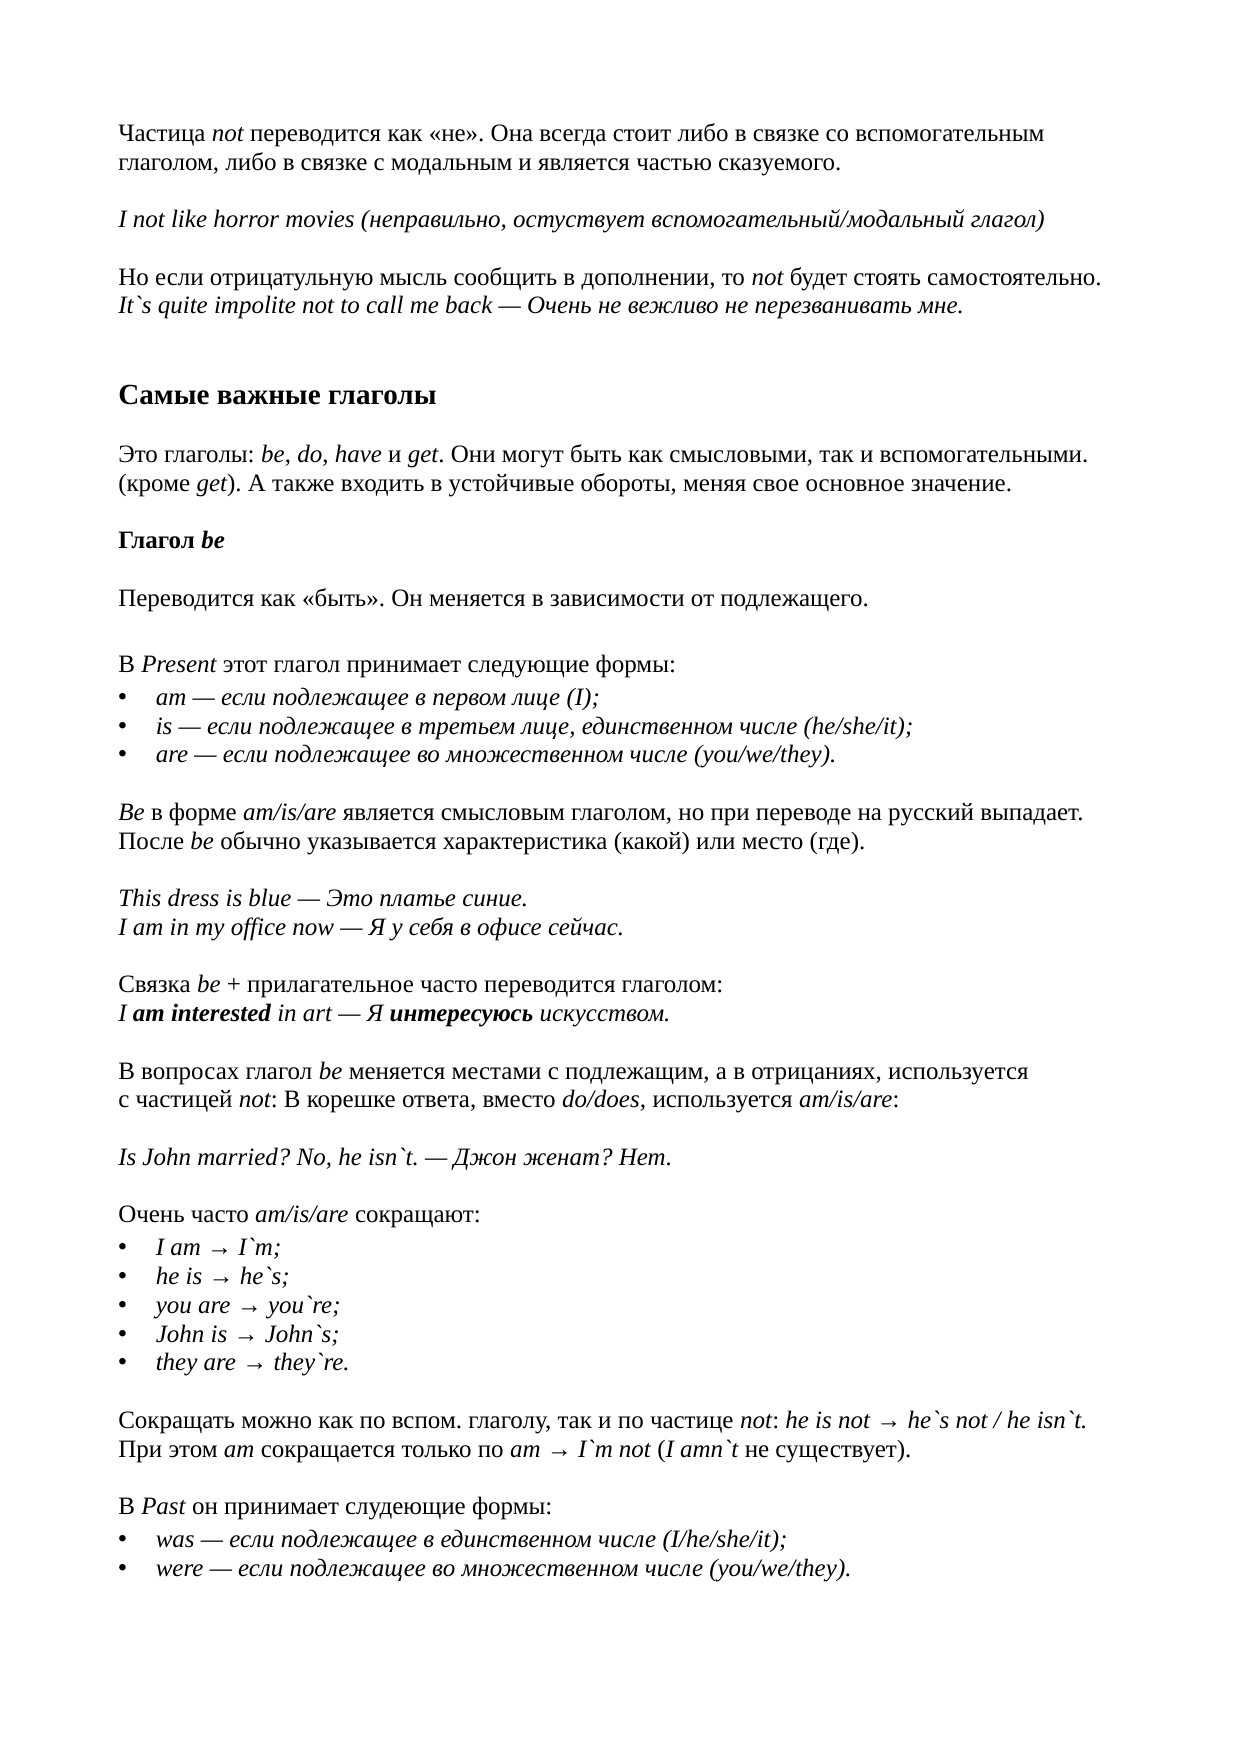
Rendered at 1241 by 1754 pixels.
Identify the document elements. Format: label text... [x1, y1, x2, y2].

text Переводится как «быть». Он меняется в зависимости от подлежащего. [118, 583, 1122, 612]
text I not like horror movies (неправильно, остуствует вспомогательный/модальный глагол) [118, 204, 1122, 233]
text Очень часто am/is/are сокращают: [118, 1199, 1122, 1228]
text В Past он принимает слудеющие формы: [118, 1491, 1122, 1520]
list are — если подлежащее во множественном числе (you/we/they). [118, 739, 1122, 768]
list am — если подлежащее в первом лице (I); [118, 682, 1122, 711]
list I am → I`m; [118, 1232, 1122, 1261]
text Частица not переводится как «не». Она всегда стоит либо в связке со вспомогательным глаголом, либо в связке с модальным и является частью сказуемого. [118, 118, 1122, 176]
list is — если подлежащее в третьем лице, единственном числе (he/she/it); [118, 711, 1122, 739]
text Связка be + прилагательное часто переводится глаголом: [118, 969, 1122, 998]
text После be обычно указывается характеристика (какой) или место (где). [118, 826, 1122, 854]
text Be в форме am/is/are является смысловым глаголом, но при переводе на русский выпадает. [118, 797, 1122, 826]
text This dress is blue — Это платье синие. [118, 883, 1122, 912]
list were — если подлежащее во множественном числе (you/we/they). [118, 1553, 1122, 1582]
text При этом am сокращается только по am → I`m not (I amn`t не существует). [118, 1434, 1122, 1462]
text Но если отрицатульную мысль сообщить в дополнении, то not будет стоять самостоятельно. [118, 262, 1122, 291]
text Сокращать можно как по вспом. глаголу, так и по частице not: he is not → he`s not / he isn`t. [118, 1405, 1122, 1434]
list they are → they`re. [118, 1347, 1122, 1376]
text Самые важные глаголы [118, 377, 1122, 410]
text В вопросах глагол be меняется местами с подлежащим, а в отрицаниях, используется [118, 1056, 1122, 1084]
list he is → he`s; [118, 1261, 1122, 1290]
text Это глаголы: be, do, have и get. Они могут быть как смысловыми, так и вспомогательными. (кроме get). А также входить в устойчивые обороты, меняя свое основное значение. [118, 439, 1122, 497]
text В Present этот глагол принимает следующие формы: [118, 649, 1122, 678]
text Is John married? No, he isn`t. — Джон женат? Нет. [118, 1142, 1122, 1171]
list was — если подлежащее в единственном числе (I/he/she/it); [118, 1524, 1122, 1553]
text I am interested in art — Я интересуюсь искусством. [118, 998, 1122, 1027]
list you are → you`re; [118, 1290, 1122, 1319]
text Глагол be [118, 525, 1122, 554]
text I am in my office now — Я у себя в офисе сейчас. [118, 912, 1122, 941]
text It`s quite impolite not to call me back — Очень не вежливо не перезванивать мне. [118, 291, 1122, 319]
text с частицей not: В корешке ответа, вместо do/does, используется am/is/are: [118, 1084, 1122, 1113]
list John is → John`s; [118, 1319, 1122, 1347]
